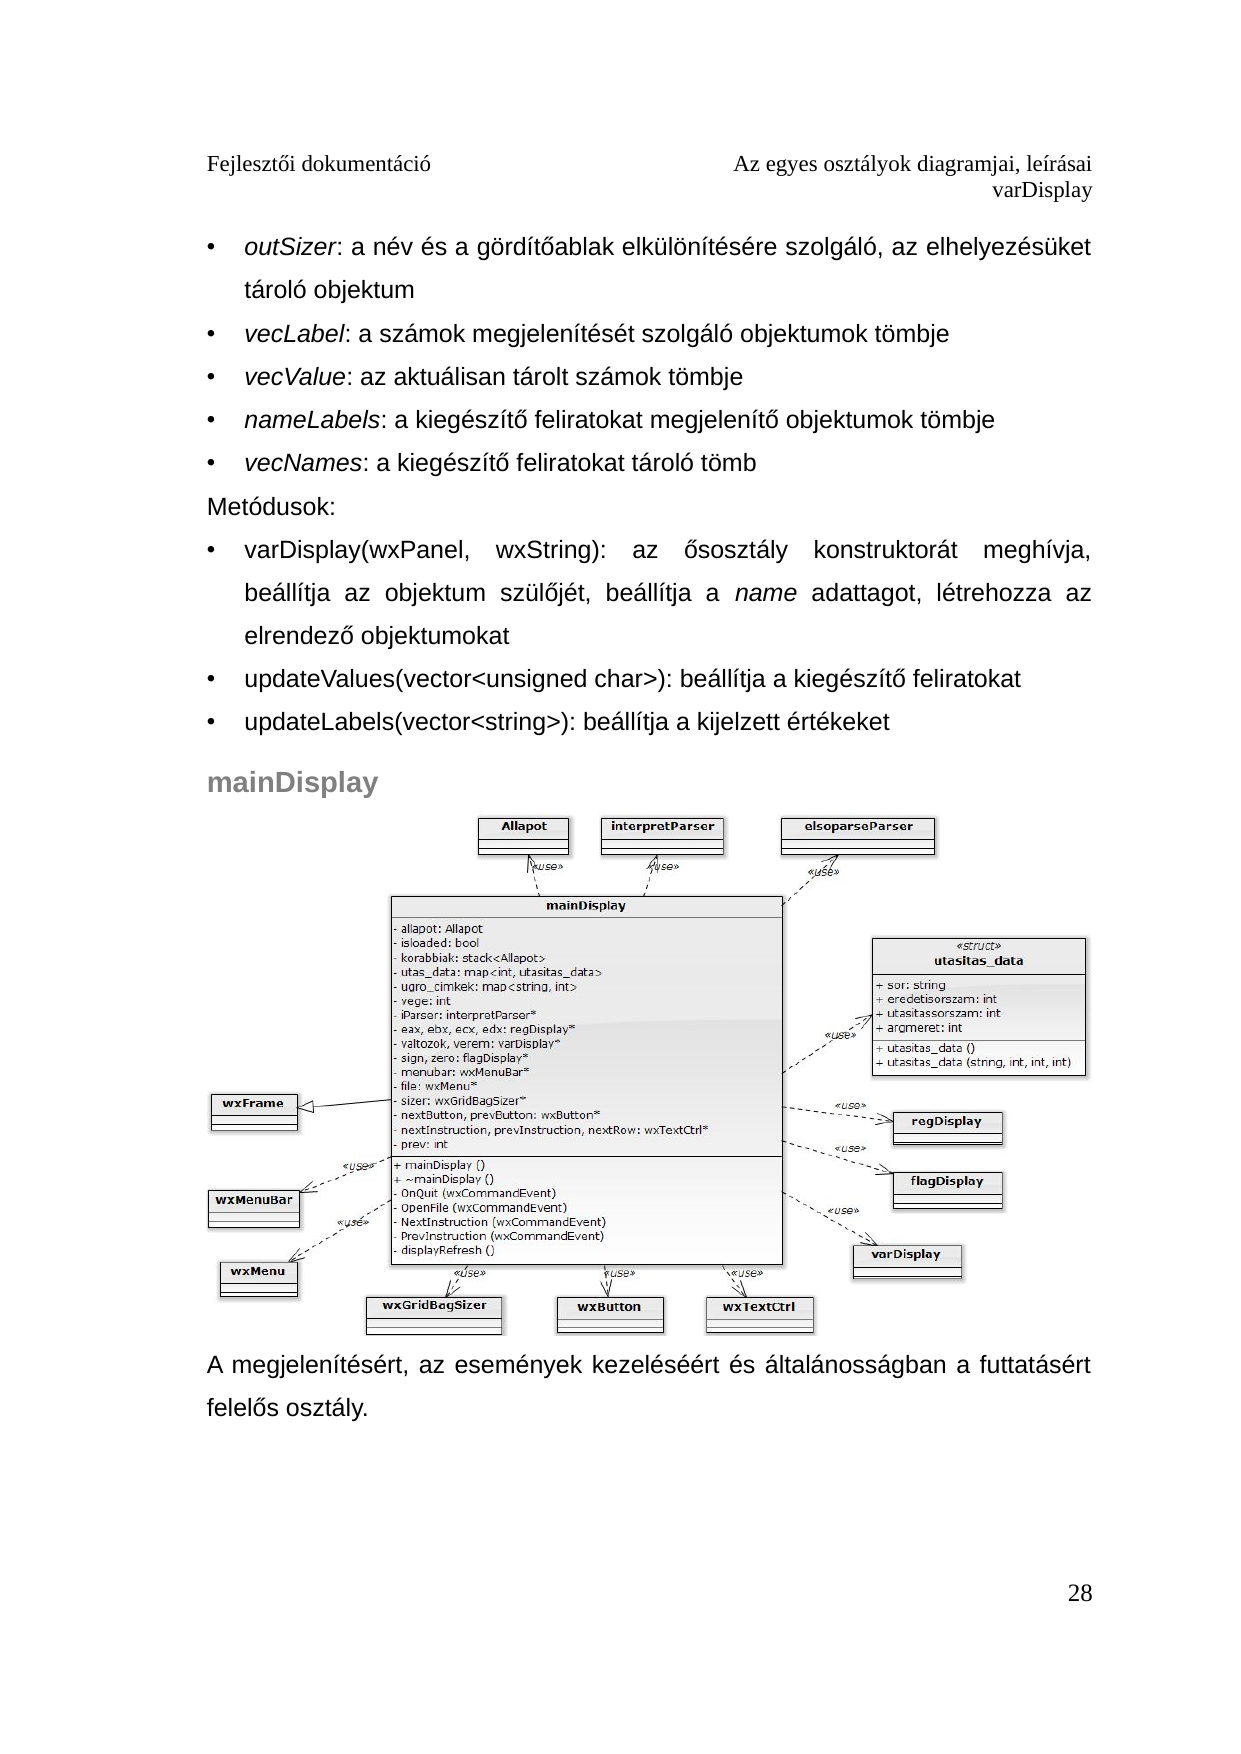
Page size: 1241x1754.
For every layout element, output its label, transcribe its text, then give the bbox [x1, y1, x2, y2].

picture [206, 811, 1093, 1336]
list updateValues(vector<unsigned char>): beállítja a kiegészítő feliratokat [207, 664, 1093, 693]
list outSizer: a név és a gördítőablak elkülönítésére szolgáló, az elhelyezésüket tároló objektum [207, 232, 1093, 304]
text A megjelenítésért, az események kezeléséért és általánosságban a futtatásért felelős osztály. [207, 1336, 1093, 1422]
list vecValue: az aktuálisan tárolt számok tömbje [207, 362, 1093, 391]
text Metódusok: [207, 491, 1093, 520]
subtitle mainDisplay [207, 765, 1093, 799]
list vecLabel: a számok megjelenítését szolgáló objektumok tömbje [207, 318, 1093, 347]
list updateLabels(vector<string>): beállítja a kijelzett értékeket [207, 707, 1093, 736]
list varDisplay(wxPanel, wxString): az ősosztály konstruktorát meghívja, beállítja az objektum szülőjét, beállítja a name adattagot, létrehozza az elrendező objektumokat [207, 534, 1093, 650]
list nameLabels: a kiegészítő feliratokat megjelenítő objektumok tömbje [207, 405, 1093, 434]
list vecNames: a kiegészítő feliratokat tároló tömb [207, 448, 1093, 477]
